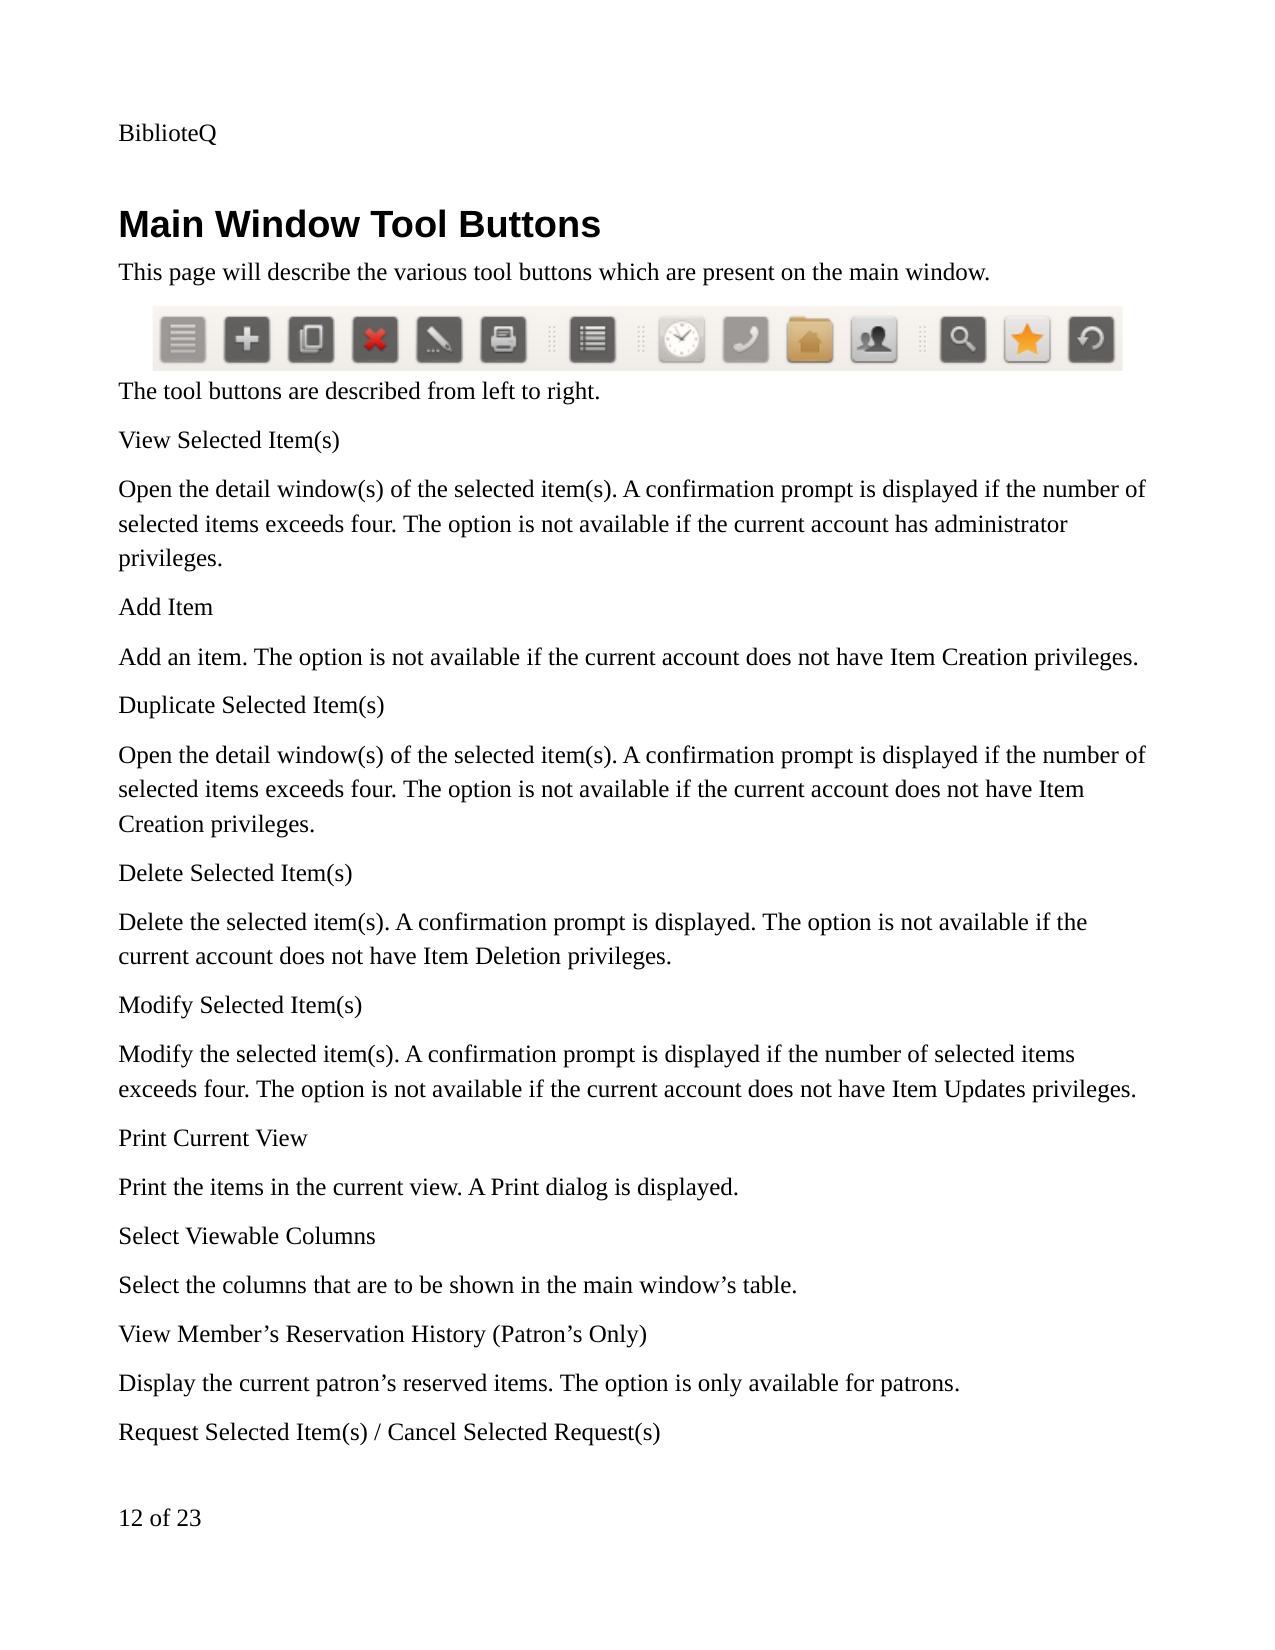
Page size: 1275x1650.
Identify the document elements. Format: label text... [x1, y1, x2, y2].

text Duplicate Selected Item(s) [118, 691, 1157, 719]
text Delete Selected Item(s) [118, 858, 1157, 886]
text Select the columns that are to be shown in the main window’s table. [118, 1270, 1157, 1299]
text Select Viewable Columns [118, 1221, 1157, 1250]
text Open the detail window(s) of the selected item(s). A confirmation prompt is displayed if the number of selected items exceeds four. The option is not available if the current account has administrator privileges. [118, 474, 1157, 572]
text View Member’s Reservation History (Patron’s Only) [118, 1319, 1157, 1348]
subtitle Main Window Tool Buttons [118, 201, 1157, 245]
text Modify the selected item(s). A confirmation prompt is displayed if the number of selected items exceeds four. The option is not available if the current account does not have Item Updates privileges. [118, 1039, 1157, 1103]
text Print Current View [118, 1123, 1157, 1152]
text Delete the selected item(s). A confirmation prompt is displayed. The option is not available if the current account does not have Item Deletion privileges. [118, 907, 1157, 970]
text Print the items in the current view. A Print dialog is displayed. [118, 1172, 1157, 1201]
text This page will describe the various tool buttons which are present on the main window. [118, 257, 1157, 286]
text Add Item [118, 592, 1157, 621]
text Add an item. The option is not available if the current account does not have Item Creation privileges. [118, 642, 1157, 670]
text Modify Selected Item(s) [118, 990, 1157, 1019]
text Display the current patron’s reserved items. The option is only available for patrons. [118, 1368, 1157, 1397]
text Open the detail window(s) of the selected item(s). A confirmation prompt is displayed if the number of selected items exceeds four. The option is not available if the current account does not have Item Creation privileges. [118, 740, 1157, 837]
text The tool buttons are described from left to right. [118, 371, 1157, 405]
text Request Selected Item(s) / Cancel Selected Request(s) [118, 1417, 1157, 1446]
picture [152, 306, 1123, 371]
text View Selected Item(s) [118, 425, 1157, 454]
